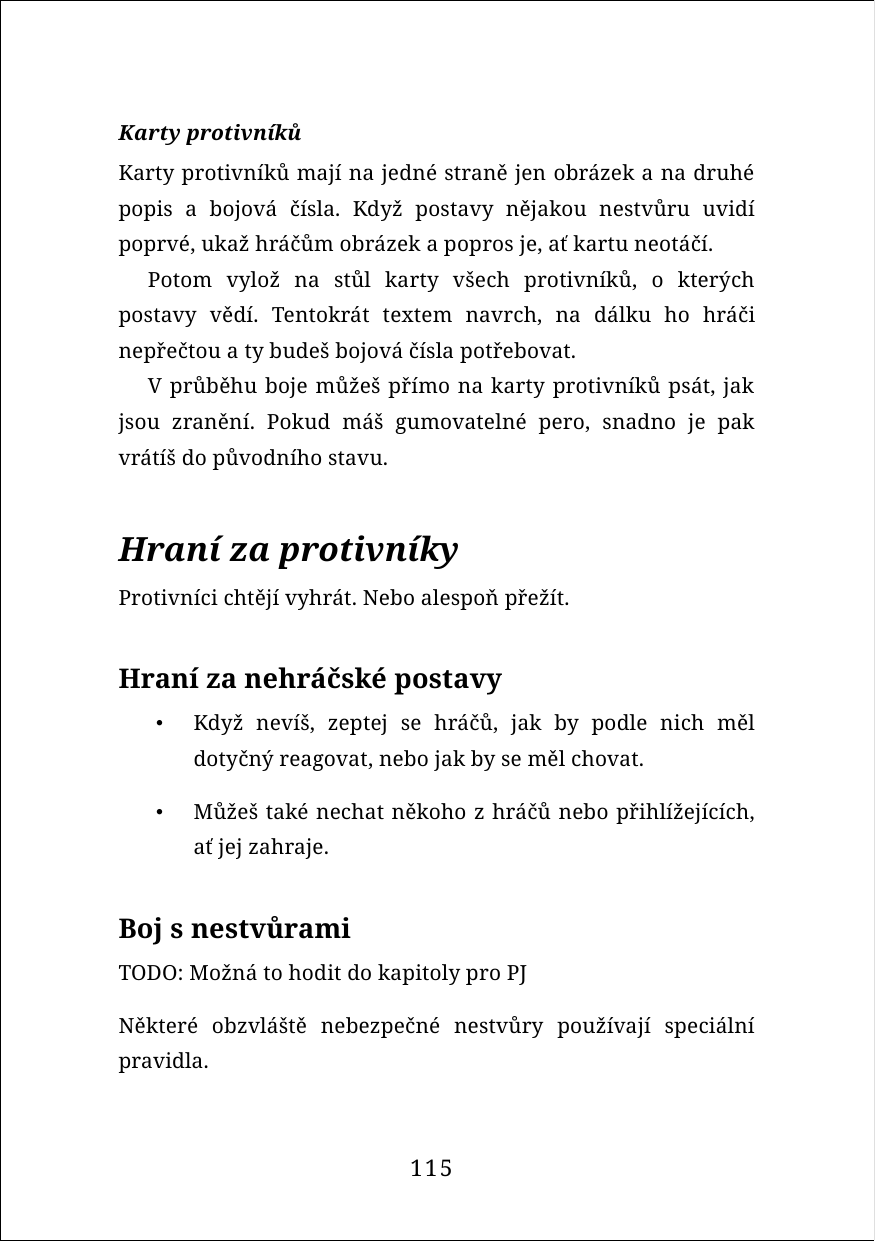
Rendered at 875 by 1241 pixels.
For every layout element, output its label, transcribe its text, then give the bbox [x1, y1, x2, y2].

subtitle Boj s nestvůrami [118, 909, 756, 946]
text TODO: Možná to hodit do kapitoly pro PJ [118, 958, 756, 986]
subtitle Hraní za protivníky [118, 525, 756, 571]
subtitle Karty protivníků [118, 118, 756, 147]
text Protivníci chtějí vyhrát. Nebo alespoň přežít. [118, 583, 756, 611]
text Karty protivníků mají na jedné straně jen obrázek a na druhé popis a bojová čísla. Když postavy nějakou nestvůru uvidí poprvé, ukaž hráčům obrázek a popros je, ať kartu neotáčí. Potom vylož na stůl karty všech protivníků, o kterých postavy vědí. Tentokrát textem navrch, na dálku ho hráči nepřečtou a ty budeš bojová čísla potřebovat. V průběhu boje můžeš přímo na karty protivníků psát, jak jsou zranění. Pokud máš gumovatelné pero, snadno je pak vrátíš do původního stavu. [118, 158, 756, 471]
subtitle Hraní za nehráčské postavy [118, 659, 756, 696]
list Když nevíš, zeptej se hráčů, jak by podle nich měl dotyčný reagovat, nebo jak by se měl chovat. [156, 708, 756, 772]
list Můžeš také nechat někoho z hráčů nebo přihlížejících, ať jej zahraje. [156, 797, 756, 861]
text Některé obzvláště nebezpečné nestvůry používají speciální pravidla. [118, 1011, 756, 1075]
